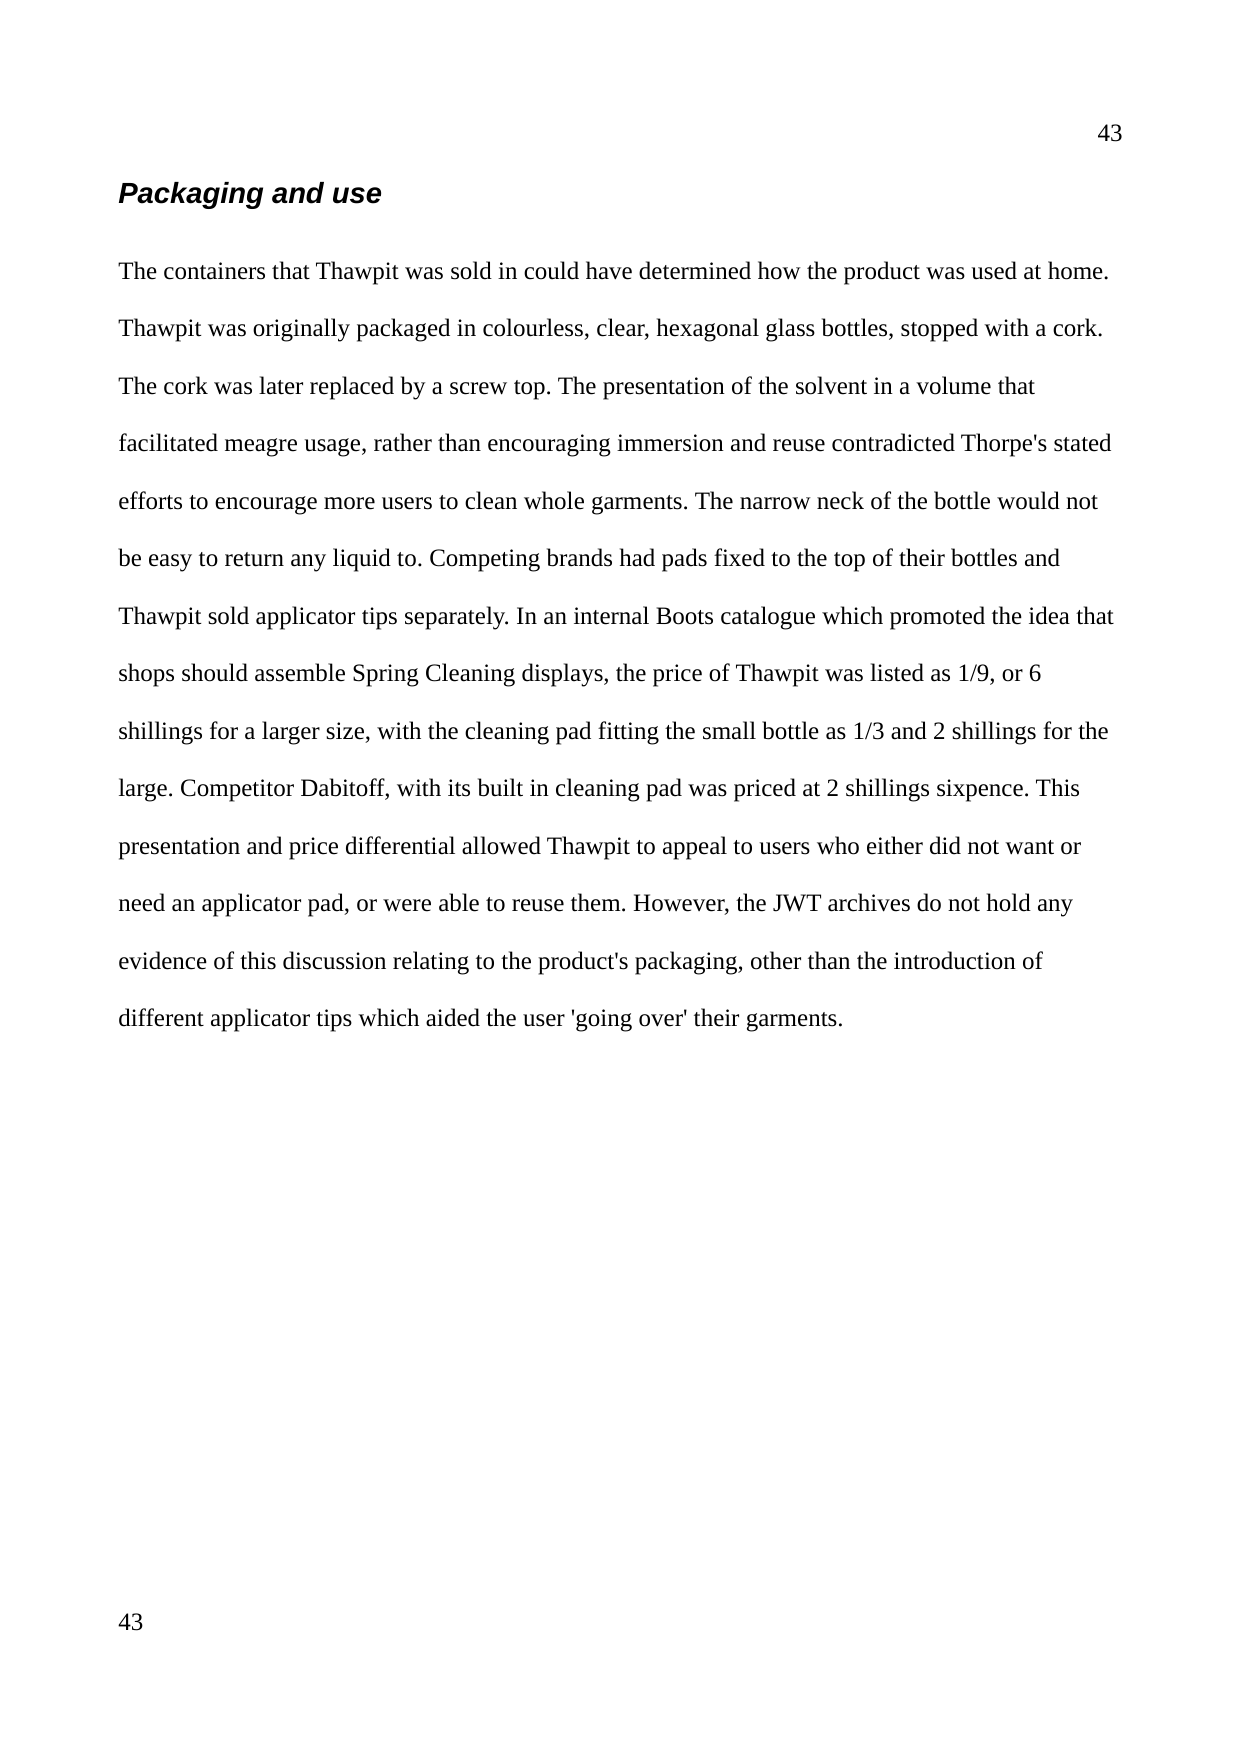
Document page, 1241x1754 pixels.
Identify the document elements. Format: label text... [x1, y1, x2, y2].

subtitle Packaging and use [118, 176, 1122, 210]
text The containers that Thawpit was sold in could have determined how the product was used at home. Thawpit was originally packaged in colourless, clear, hexagonal glass bottles, stopped with a cork. The cork was later replaced by a screw top. The presentation of the solvent in a volume that facilitated meagre usage, rather than encouraging immersion and reuse contradicted Thorpe's stated efforts to encourage more users to clean whole garments. The narrow neck of the bottle would not be easy to return any liquid to. Competing brands had pads fixed to the top of their bottles and Thawpit sold applicator tips separately. In an internal Boots catalogue which promoted the idea that shops should assemble Spring Cleaning displays, the price of Thawpit was listed as 1/9, or 6 shillings for a larger size, with the cleaning pad fitting the small bottle as 1/3 and 2 shillings for the large. Competitor Dabitoff, with its built in cleaning pad was priced at 2 shillings sixpence. This presentation and price differential allowed Thawpit to appeal to users who either did not want or need an applicator pad, or were able to reuse them. However, the JWT archives do not hold any evidence of this discussion relating to the product's packaging, other than the introduction of different applicator tips which aided the user 'going over' their garments. [118, 256, 1122, 1032]
